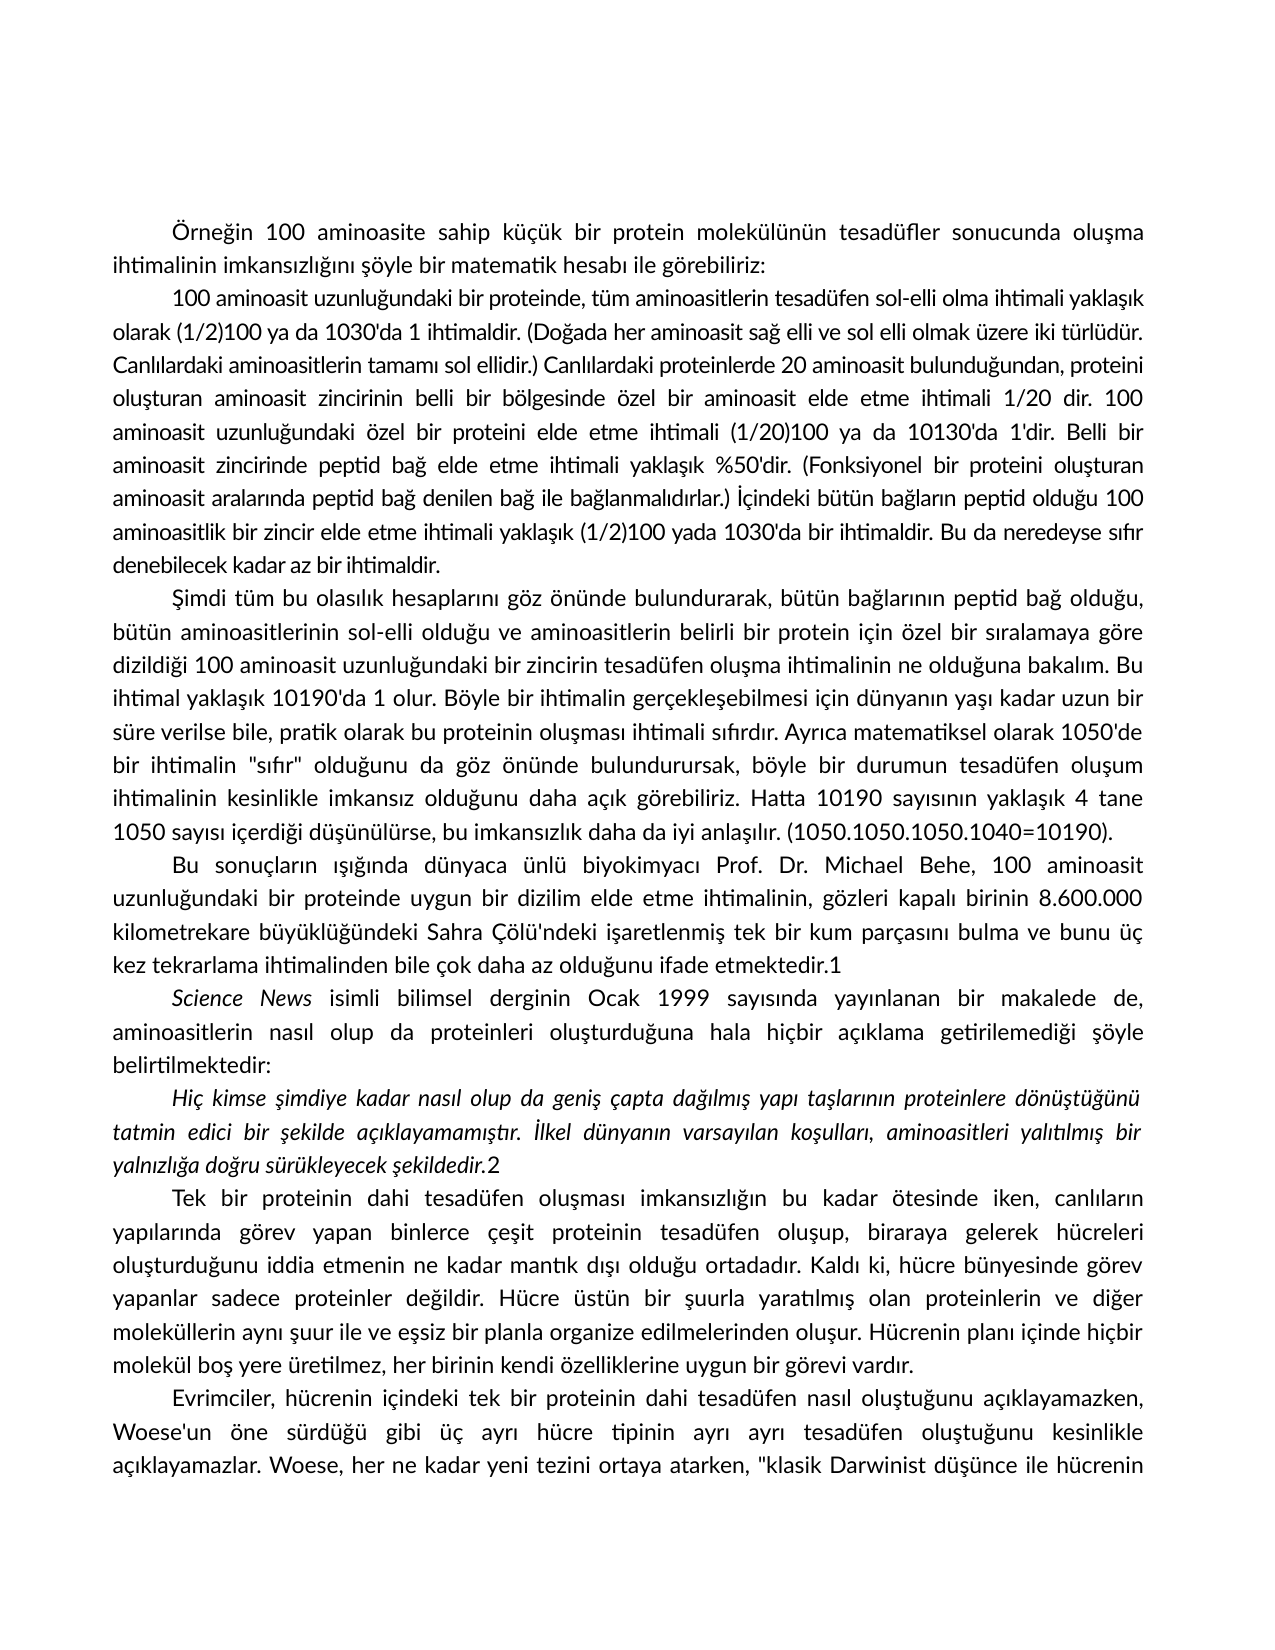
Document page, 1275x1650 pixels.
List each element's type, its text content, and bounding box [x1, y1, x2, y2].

text Örneğin 100 aminoasite sahip küçük bir protein molekülünün tesadüfler sonucunda oluşma ihtimalinin imkansızlığını şöyle bir matematik hesabı ile görebiliriz: [112, 213, 1145, 280]
text Science News isimli bilimsel derginin Ocak 1999 sayısında yayınlanan bir makalede de, aminoasitlerin nasıl olup da proteinleri oluşturduğuna hala hiçbir açıklama getirilemediği şöyle belirtilmektedir: [112, 980, 1145, 1080]
text Hiç kimse şimdiye kadar nasıl olup da geniş çapta dağılmış yapı taşlarının proteinlere dönüştüğünü tatmin edici bir şekilde açıklayamamıştır. İlkel dünyanın varsayılan koşulları, aminoasitleri yalıtılmış bir yalnızlığa doğru sürükleyecek şekildedir.2 [112, 1080, 1145, 1180]
text 100 aminoasit uzunluğundaki bir proteinde, tüm aminoasitlerin tesadüfen sol-elli olma ihtimali yaklaşık olarak (1/2)100 ya da 1030'da 1 ihtimaldir. (Doğada her aminoasit sağ elli ve sol elli olmak üzere iki türlüdür. Canlılardaki aminoasitlerin tamamı sol ellidir.) Canlılardaki proteinlerde 20 aminoasit bulunduğundan, proteini oluşturan aminoasit zincirinin belli bir bölgesinde özel bir aminoasit elde etme ihtimali 1/20 dir. 100 aminoasit uzunluğundaki özel bir proteini elde etme ihtimali (1/20)100 ya da 10130'da 1'dir. Belli bir aminoasit zincirinde peptid bağ elde etme ihtimali yaklaşık %50'dir. (Fonksiyonel bir proteini oluşturan aminoasit aralarında peptid bağ denilen bağ ile bağlanmalıdırlar.) İçindeki bütün bağların peptid olduğu 100 aminoasitlik bir zincir elde etme ihtimali yaklaşık (1/2)100 yada 1030'da bir ihtimaldir. Bu da neredeyse sıfır denebilecek kadar az bir ihtimaldir. [112, 280, 1145, 580]
text Evrimciler, hücrenin içindeki tek bir proteinin dahi tesadüfen nasıl oluştuğunu açıklayamazken, Woese'un öne sürdüğü gibi üç ayrı hücre tipinin ayrı ayrı tesadüfen oluştuğunu kesinlikle açıklayamazlar. Woese, her ne kadar yeni tezini ortaya atarken, "klasik Darwinist düşünce ile hücrenin [112, 1380, 1145, 1480]
text Şimdi tüm bu olasılık hesaplarını göz önünde bulundurarak, bütün bağlarının peptid bağ olduğu, bütün aminoasitlerinin sol-elli olduğu ve aminoasitlerin belirli bir protein için özel bir sıralamaya göre dizildiği 100 aminoasit uzunluğundaki bir zincirin tesadüfen oluşma ihtimalinin ne olduğuna bakalım. Bu ihtimal yaklaşık 10190'da 1 olur. Böyle bir ihtimalin gerçekleşebilmesi için dünyanın yaşı kadar uzun bir süre verilse bile, pratik olarak bu proteinin oluşması ihtimali sıfırdır. Ayrıca matematiksel olarak 1050'de bir ihtimalin "sıfır" olduğunu da göz önünde bulundurursak, böyle bir durumun tesadüfen oluşum ihtimalinin kesinlikle imkansız olduğunu daha açık görebiliriz. Hatta 10190 sayısının yaklaşık 4 tane 1050 sayısı içerdiği düşünülürse, bu imkansızlık daha da iyi anlaşılır. (1050.1050.1050.1040=10190). [112, 580, 1145, 847]
text Tek bir proteinin dahi tesadüfen oluşması imkansızlığın bu kadar ötesinde iken, canlıların yapılarında görev yapan binlerce çeşit proteinin tesadüfen oluşup, biraraya gelerek hücreleri oluşturduğunu iddia etmenin ne kadar mantık dışı olduğu ortadadır. Kaldı ki, hücre bünyesinde görev yapanlar sadece proteinler değildir. Hücre üstün bir şuurla yaratılmış olan proteinlerin ve diğer moleküllerin aynı şuur ile ve eşsiz bir planla organize edilmelerinden oluşur. Hücrenin planı içinde hiçbir molekül boş yere üretilmez, her birinin kendi özelliklerine uygun bir görevi vardır. [112, 1180, 1145, 1380]
text Bu sonuçların ışığında dünyaca ünlü biyokimyacı Prof. Dr. Michael Behe, 100 aminoasit uzunluğundaki bir proteinde uygun bir dizilim elde etme ihtimalinin, gözleri kapalı birinin 8.600.000 kilometrekare büyüklüğündeki Sahra Çölü'ndeki işaretlenmiş tek bir kum parçasını bulma ve bunu üç kez tekrarlama ihtimalinden bile çok daha az olduğunu ifade etmektedir.1 [112, 847, 1145, 980]
